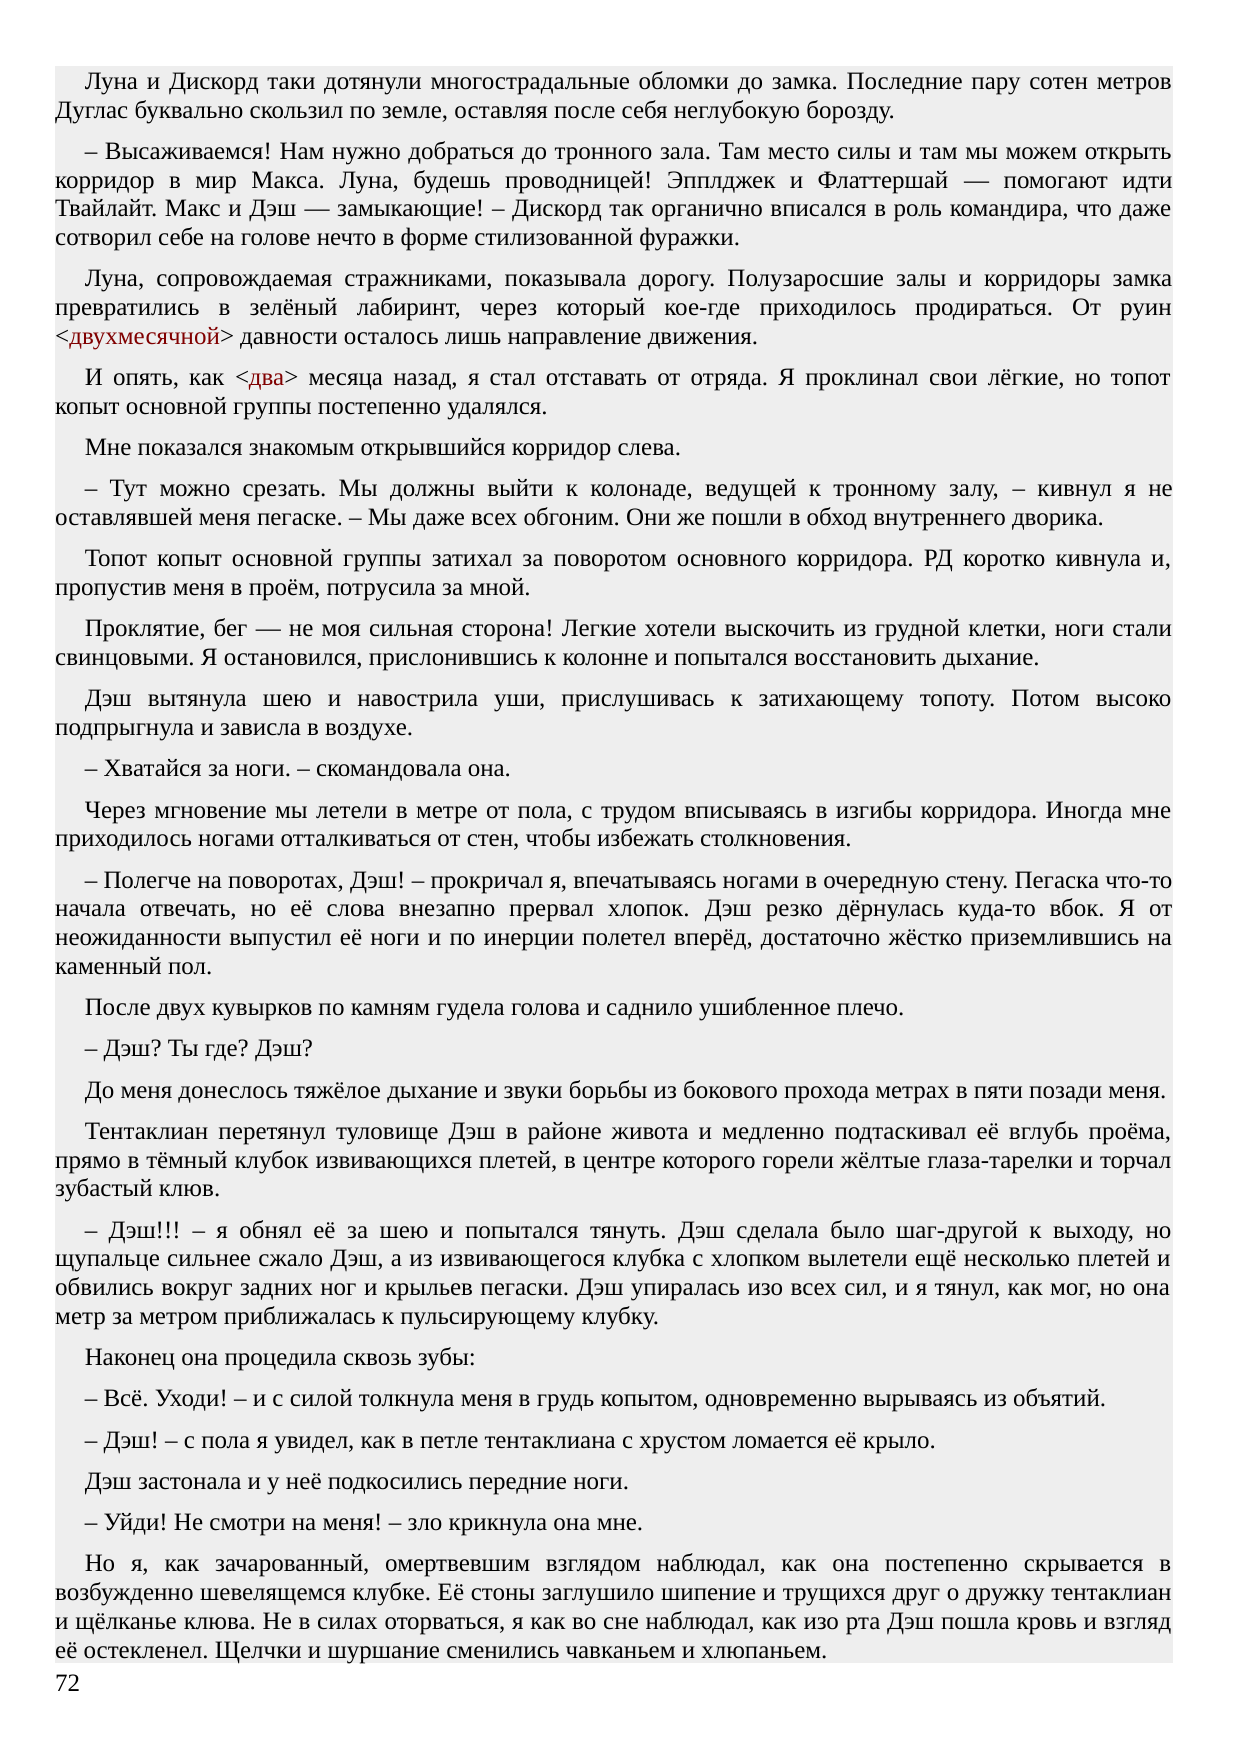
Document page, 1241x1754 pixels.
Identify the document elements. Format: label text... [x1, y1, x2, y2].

text – Полегче на поворотах, Дэш! – прокричал я, впечатываясь ногами в очередную стену. Пегаска что-то начала отвечать, но её слова внезапно прервал хлопок. Дэш резко дёрнулась куда-то вбок. Я от неожиданности выпустил её ноги и по инерции полетел вперёд, достаточно жёстко приземлившись на каменный пол. [55, 865, 1173, 980]
text После двух кувырков по камням гудела голова и саднило ушибленное плечо. [55, 992, 1173, 1021]
text Дэш застонала и у неё подкосились передние ноги. [55, 1466, 1173, 1495]
text Но я, как зачарованный, омертвевшим взглядом наблюдал, как она постепенно скрывается в возбужденно шевелящемся клубке. Её стоны заглушило шипение и трущихся друг о дружку тентаклиан и щёлканье клюва. Не в силах оторваться, я как во сне наблюдал, как изо рта Дэш пошла кровь и взгляд её остекленел. Щелчки и шуршание сменились чавканьем и хлюпаньем. [55, 1548, 1173, 1663]
text Наконец она процедила сквозь зубы: [55, 1342, 1173, 1371]
text И опять, как <два> месяца назад, я стал отставать от отряда. Я проклинал свои лёгкие, но топот копыт основной группы постепенно удалялся. [55, 362, 1173, 420]
text Луна, сопровождаемая стражниками, показывала дорогу. Полузаросшие залы и корридоры замка превратились в зелёный лабиринт, через который кое-где приходилось продираться. От руин <двухмесячной> давности осталось лишь направление движения. [55, 263, 1173, 350]
text – Тут можно срезать. Мы должны выйти к колонаде, ведущей к тронному залу, – кивнул я не оставлявшей меня пегаске. – Мы даже всех обгоним. Они же пошли в обход внутреннего дворика. [55, 473, 1173, 531]
text – Хватайся за ноги. – скомандовала она. [55, 753, 1173, 782]
text – Дэш!!! – я обнял её за шею и попытался тянуть. Дэш сделала было шаг-другой к выходу, но щупальце сильнее сжало Дэш, а из извивающегося клубка с хлопком вылетели ещё несколько плетей и обвились вокруг задних ног и крыльев пегаски. Дэш упиралась изо всех сил, и я тянул, как мог, но она метр за метром приближалась к пульсирующему клубку. [55, 1215, 1173, 1330]
text – Дэш? Ты где? Дэш? [55, 1033, 1173, 1062]
text – Всё. Уходи! – и с силой толкнула меня в грудь копытом, одновременно вырываясь из объятий. [55, 1383, 1173, 1412]
text Луна и Дискорд таки дотянули многострадальные обломки до замка. Последние пару сотен метров Дуглас буквально скользил по земле, оставляя после себя неглубокую борозду. [55, 66, 1173, 123]
text Проклятие, бег — не моя сильная сторона! Легкие хотели выскочить из грудной клетки, ноги стали свинцовыми. Я остановился, прислонившись к колонне и попытался восстановить дыхание. [55, 613, 1173, 671]
text Через мгновение мы летели в метре от пола, с трудом вписываясь в изгибы корридора. Иногда мне приходилось ногами отталкиваться от стен, чтобы избежать столкновения. [55, 795, 1173, 852]
text До меня донеслось тяжёлое дыхание и звуки борьбы из бокового прохода метрах в пяти позади меня. [55, 1075, 1173, 1103]
text Дэш вытянула шею и навострила уши, прислушивась к затихающему топоту. Потом высоко подпрыгнула и зависла в воздухе. [55, 683, 1173, 741]
text – Уйди! Не смотри на меня! – зло крикнула она мне. [55, 1507, 1173, 1536]
text Топот копыт основной группы затихал за поворотом основного корридора. РД коротко кивнула и, пропустив меня в проём, потрусила за мной. [55, 543, 1173, 601]
text – Дэш! – с пола я увидел, как в петле тентаклиана с хрустом ломается её крыло. [55, 1425, 1173, 1453]
text Мне показался знакомым открывшийся корридор слева. [55, 432, 1173, 461]
text – Высаживаемся! Нам нужно добраться до тронного зала. Там место силы и там мы можем открыть корридор в мир Макса. Луна, будешь проводницей! Эпплджек и Флаттершай — помогают идти Твайлайт. Макс и Дэш — замыкающие! – Дискорд так органично вписался в роль командира, что даже сотворил себе на голове нечто в форме стилизованной фуражки. [55, 136, 1173, 251]
text Тентаклиан перетянул туловище Дэш в районе живота и медленно подтаскивал её вглубь проёма, прямо в тёмный клубок извивающихся плетей, в центре которого горели жёлтые глаза-тарелки и торчал зубастый клюв. [55, 1116, 1173, 1202]
